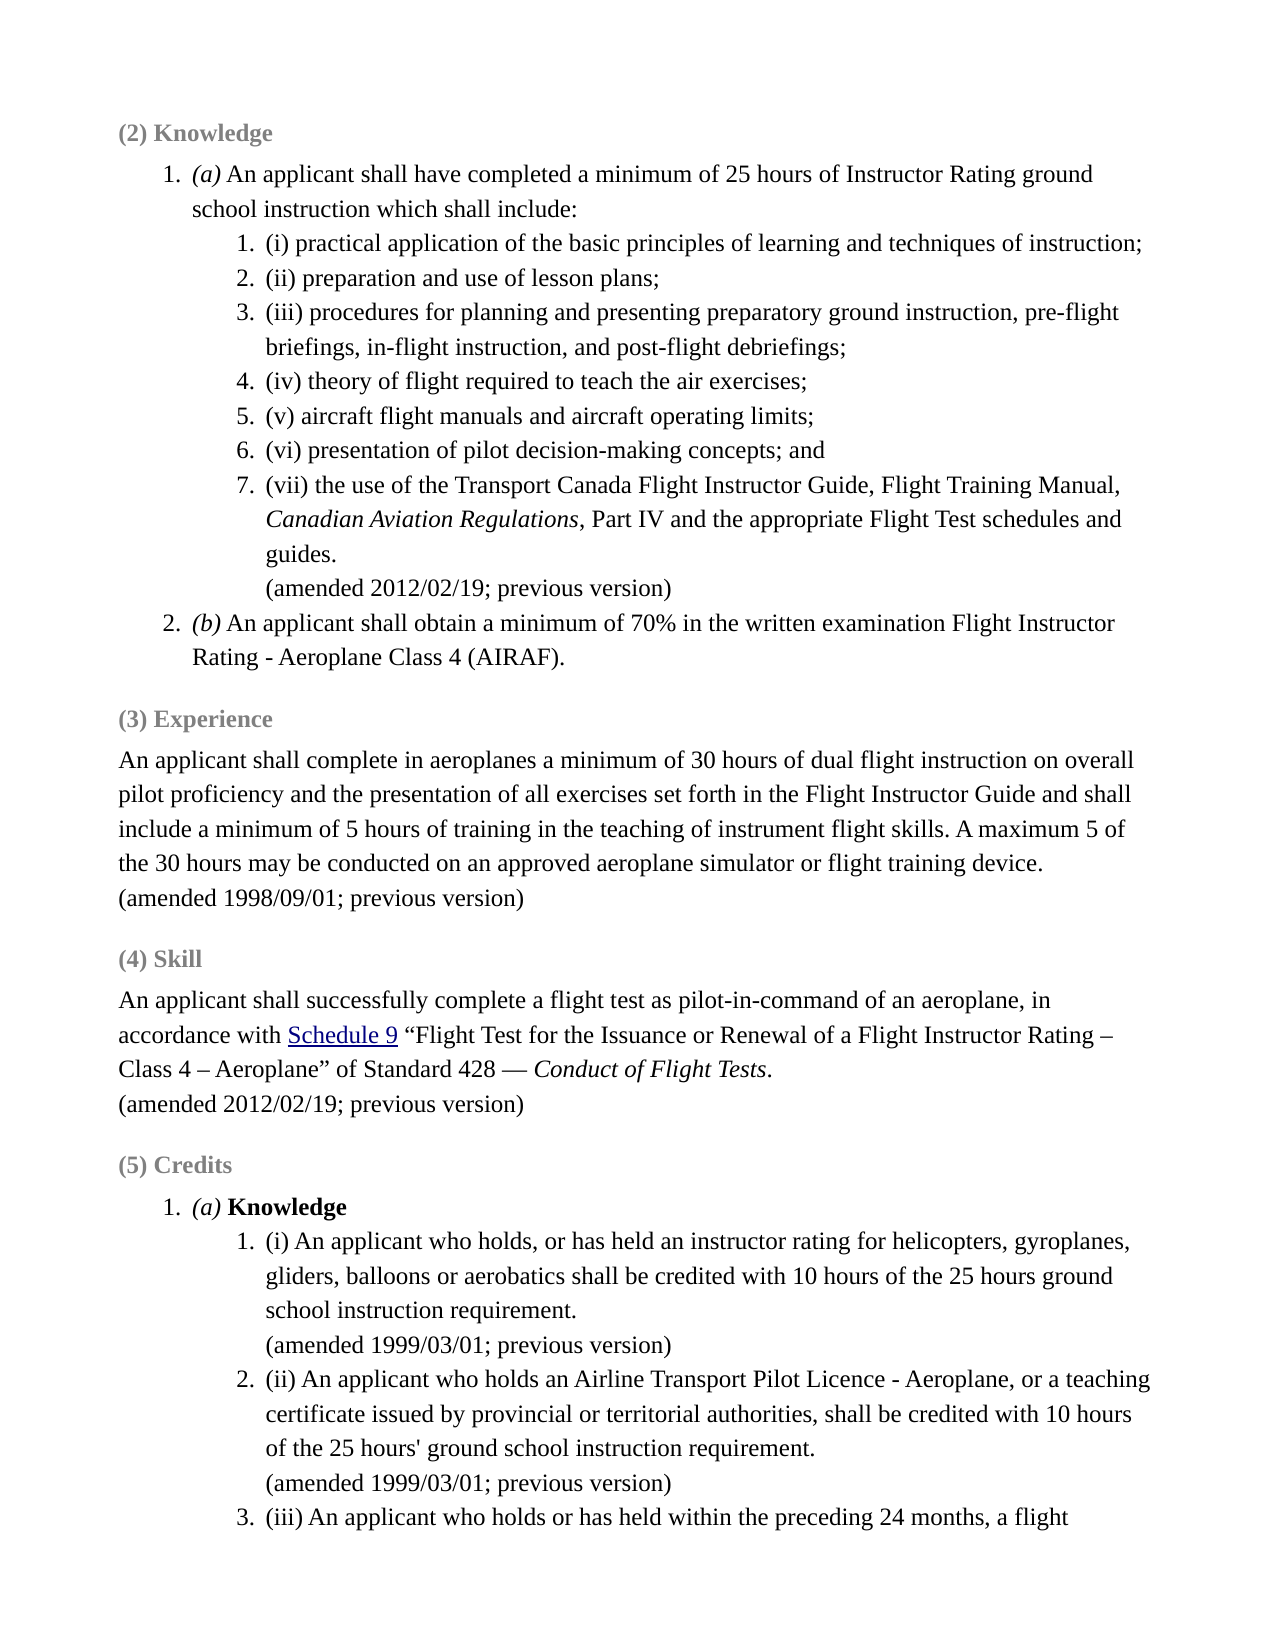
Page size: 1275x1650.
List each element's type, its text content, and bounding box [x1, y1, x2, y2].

list (ii) preparation and use of lesson plans; [236, 263, 1157, 292]
subtitle (5) Credits [118, 1151, 1157, 1179]
text An applicant shall successfully complete a flight test as pilot-in-command of an aeroplane, in accordance with Schedule 9 “Flight Test for the Issuance or Renewal of a Flight Instructor Rating – Class 4 – Aeroplane” of Standard 428 — Conduct of Flight Tests. (amended 2012/02/19; previous version) [118, 986, 1157, 1118]
subtitle (2) Knowledge [118, 118, 1157, 147]
list (ii) An applicant who holds an Airline Transport Pilot Licence - Aeroplane, or a teaching certificate issued by provincial or territorial authorities, shall be credited with 10 hours of the 25 hours' ground school instruction requirement. (amended 1999/03/01; previous version) [236, 1364, 1157, 1496]
list (i) An applicant who holds, or has held an instructor rating for helicopters, gyroplanes, gliders, balloons or aerobatics shall be credited with 10 hours of the 25 hours ground school instruction requirement. (amended 1999/03/01; previous version) [236, 1226, 1157, 1358]
subtitle (3) Experience [118, 704, 1157, 732]
list (vi) presentation of pilot decision-making concepts; and [236, 435, 1157, 464]
subtitle (4) Skill [118, 944, 1157, 973]
list (iii) An applicant who holds or has held within the preceding 24 months, a flight [236, 1502, 1157, 1531]
list (a) Knowledge [162, 1192, 1157, 1221]
list (a) An applicant shall have completed a minimum of 25 hours of Instructor Rating ground school instruction which shall include: [162, 159, 1157, 223]
list (v) aircraft flight manuals and aircraft operating limits; [236, 401, 1157, 429]
list (iv) theory of flight required to teach the air exercises; [236, 366, 1157, 395]
list (i) practical application of the basic principles of learning and techniques of instruction; [236, 228, 1157, 257]
text An applicant shall complete in aeroplanes a minimum of 30 hours of dual flight instruction on overall pilot proficiency and the presentation of all exercises set forth in the Flight Instructor Guide and shall include a minimum of 5 hours of training in the teaching of instrument flight skills. A maximum 5 of the 30 hours may be conducted on an approved aeroplane simulator or flight training device. (amended 1998/09/01; previous version) [118, 745, 1157, 912]
list (b) An applicant shall obtain a minimum of 70% in the written examination Flight Instructor Rating - Aeroplane Class 4 (AIRAF). [162, 608, 1157, 671]
list (iii) procedures for planning and presenting preparatory ground instruction, pre-flight briefings, in-flight instruction, and post-flight debriefings; [236, 297, 1157, 361]
list (vii) the use of the Transport Canada Flight Instructor Guide, Flight Training Manual, Canadian Aviation Regulations, Part IV and the appropriate Flight Test schedules and guides. (amended 2012/02/19; previous version) [236, 470, 1157, 602]
